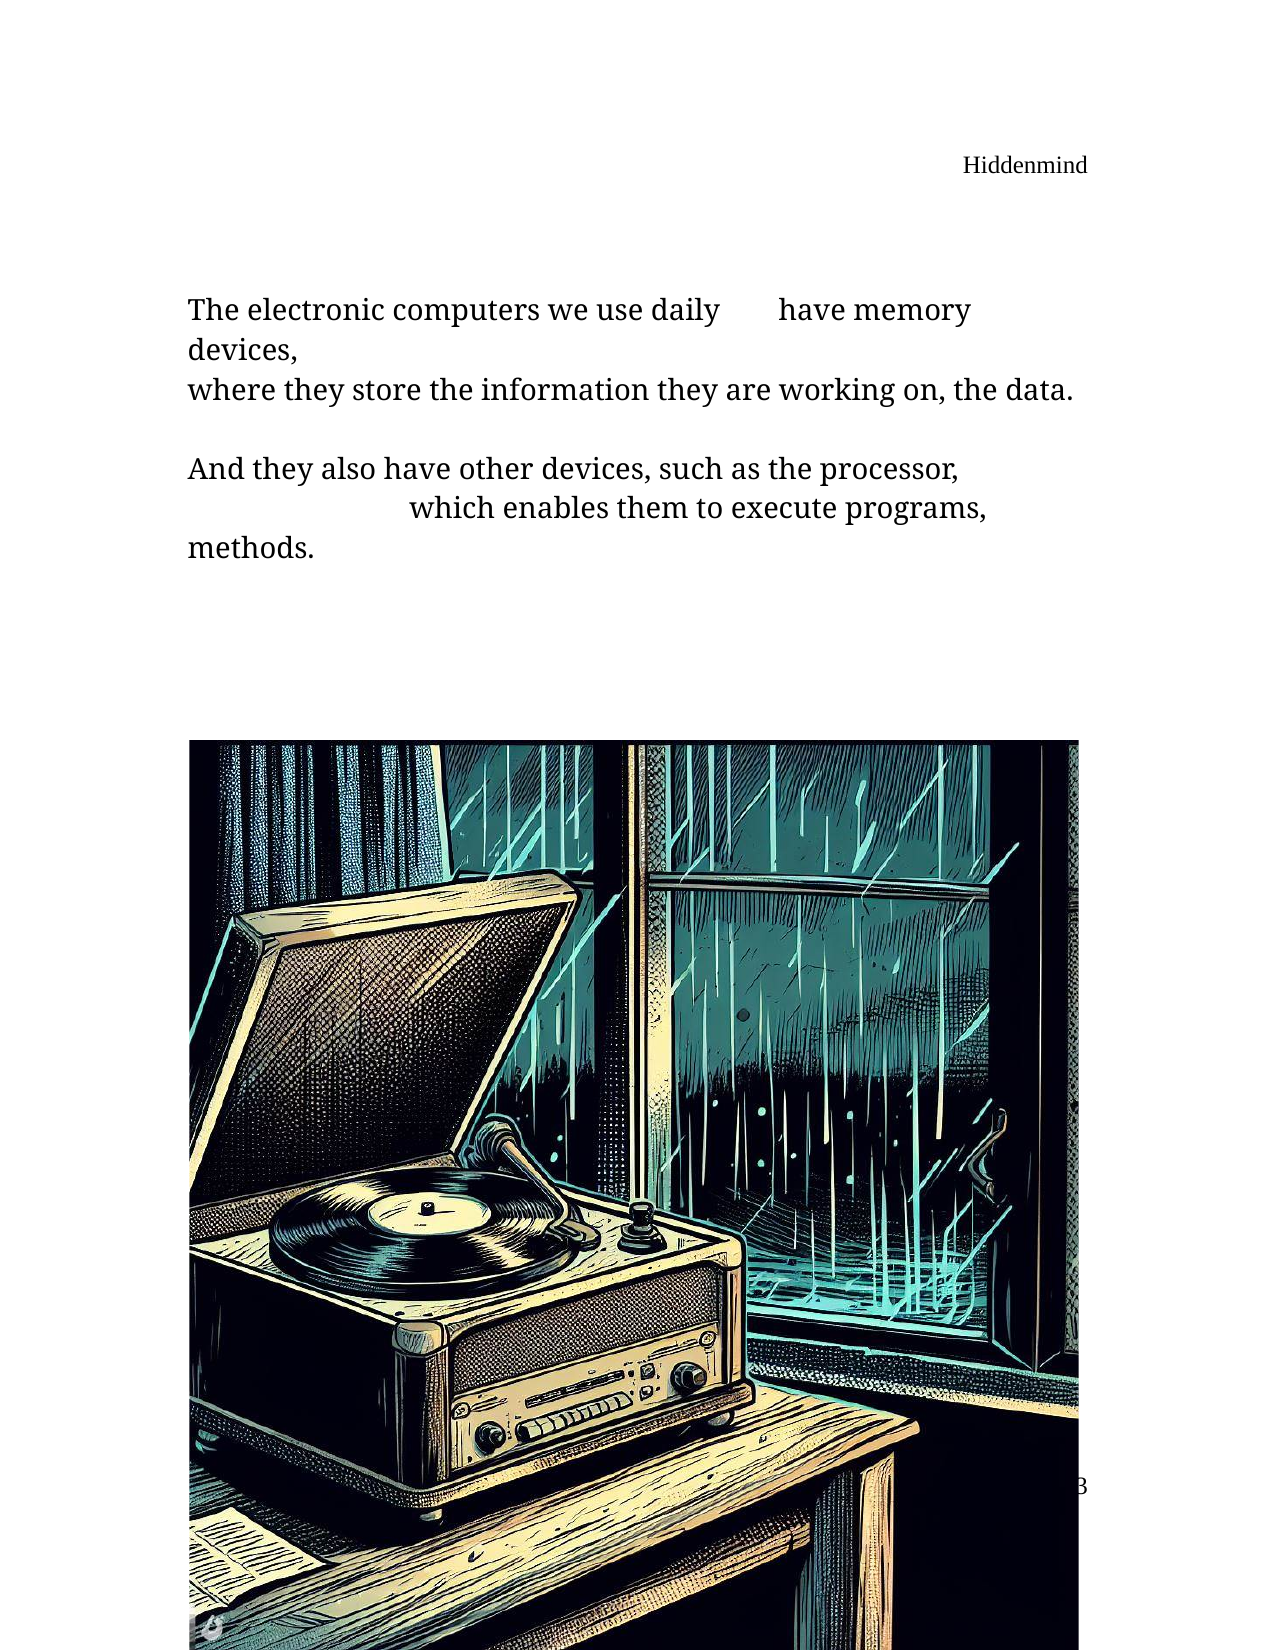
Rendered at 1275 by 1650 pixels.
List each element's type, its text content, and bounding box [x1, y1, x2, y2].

text The electronic computers we use daily have memory devices, [187, 289, 1087, 369]
text which enables them to execute programs, methods. [187, 488, 1087, 567]
text where they store the information they are working on, the data. [187, 369, 1087, 408]
text And they also have other devices, such as the processor, [187, 448, 1087, 488]
picture [189, 740, 1079, 1650]
